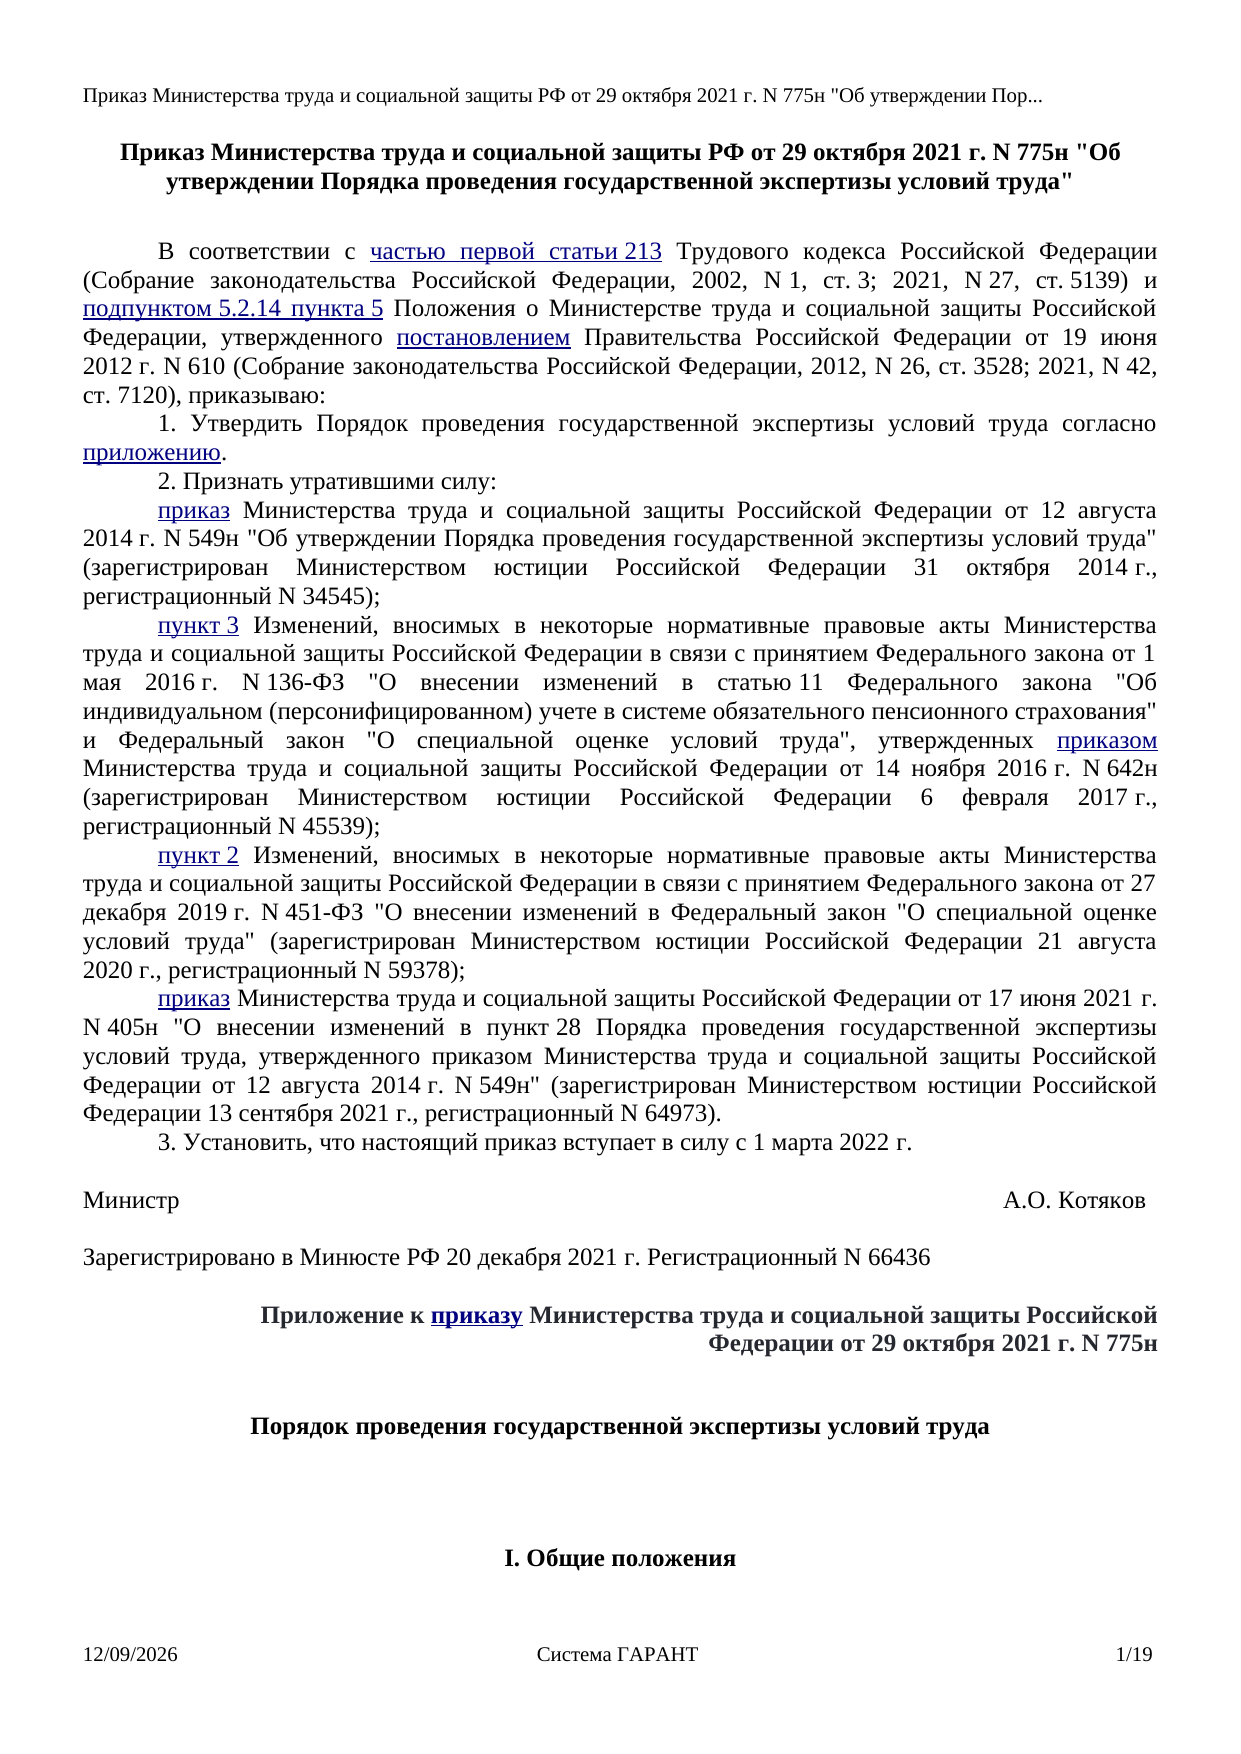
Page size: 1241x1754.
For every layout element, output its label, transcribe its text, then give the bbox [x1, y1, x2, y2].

text пункт 3 Изменений, вносимых в некоторые нормативные правовые акты Министерства труда и социальной защиты Российской Федерации в связи с принятием Федерального закона от 1 мая 2016 г. N 136-ФЗ "О внесении изменений в статью 11 Федерального закона "Об индивидуальном (персонифицированном) учете в системе обязательного пенсионного страхования" и Федеральный закон "О специальной оценке условий труда", утвержденных приказом Министерства труда и социальной защиты Российской Федерации от 14 ноября 2016 г. N 642н (зарегистрирован Министерством юстиции Российской Федерации 6 февраля 2017 г., регистрационный N 45539); [83, 610, 1157, 840]
subtitle I. Общие положения [83, 1543, 1157, 1572]
text В соответствии с частью первой статьи 213 Трудового кодекса Российской Федерации (Собрание законодательства Российской Федерации, 2002, N 1, ст. 3; 2021, N 27, ст. 5139) и подпунктом 5.2.14 пункта 5 Положения о Министерстве труда и социальной защиты Российской Федерации, утвержденного постановлением Правительства Российской Федерации от 19 июня 2012 г. N 610 (Собрание законодательства Российской Федерации, 2012, N 26, ст. 3528; 2021, N 42, ст. 7120), приказываю: [83, 236, 1157, 408]
table_header А.О. Котяков [791, 1185, 1146, 1213]
text Приложение к приказу Министерства труда и социальной защиты Российской Федерации от 29 октября 2021 г. N 775н [83, 1300, 1157, 1357]
text 2. Признать утратившими силу: [83, 466, 1157, 495]
text пункт 2 Изменений, вносимых в некоторые нормативные правовые акты Министерства труда и социальной защиты Российской Федерации в связи с принятием Федерального закона от 27 декабря 2019 г. N 451-ФЗ "О внесении изменений в Федеральный закон "О специальной оценке условий труда" (зарегистрирован Министерством юстиции Российской Федерации 21 августа 2020 г., регистрационный N 59378); [83, 840, 1157, 983]
text приказ Министерства труда и социальной защиты Российской Федерации от 17 июня 2021 г. N 405н "О внесении изменений в пункт 28 Порядка проведения государственной экспертизы условий труда, утвержденного приказом Министерства труда и социальной защиты Российской Федерации от 12 августа 2014 г. N 549н" (зарегистрирован Министерством юстиции Российской Федерации 13 сентября 2021 г., регистрационный N 64973). [83, 983, 1157, 1127]
text 1. Утвердить Порядок проведения государственной экспертизы условий труда согласно приложению. [83, 408, 1157, 466]
text Зарегистрировано в Минюсте РФ 20 декабря 2021 г. Регистрационный N 66436 [83, 1242, 1157, 1271]
text 3. Установить, что настоящий приказ вступает в силу с 1 марта 2022 г. [83, 1127, 1157, 1156]
subtitle Порядок проведения государственной экспертизы условий труда [83, 1411, 1157, 1440]
table_header Министр [83, 1185, 791, 1213]
text приказ Министерства труда и социальной защиты Российской Федерации от 12 августа 2014 г. N 549н "Об утверждении Порядка проведения государственной экспертизы условий труда" (зарегистрирован Министерством юстиции Российской Федерации 31 октября 2014 г., регистрационный N 34545); [83, 495, 1157, 610]
subtitle Приказ Министерства труда и социальной защиты РФ от 29 октября 2021 г. N 775н "Об утверждении Порядка проведения государственной экспертизы условий труда" [83, 137, 1157, 195]
